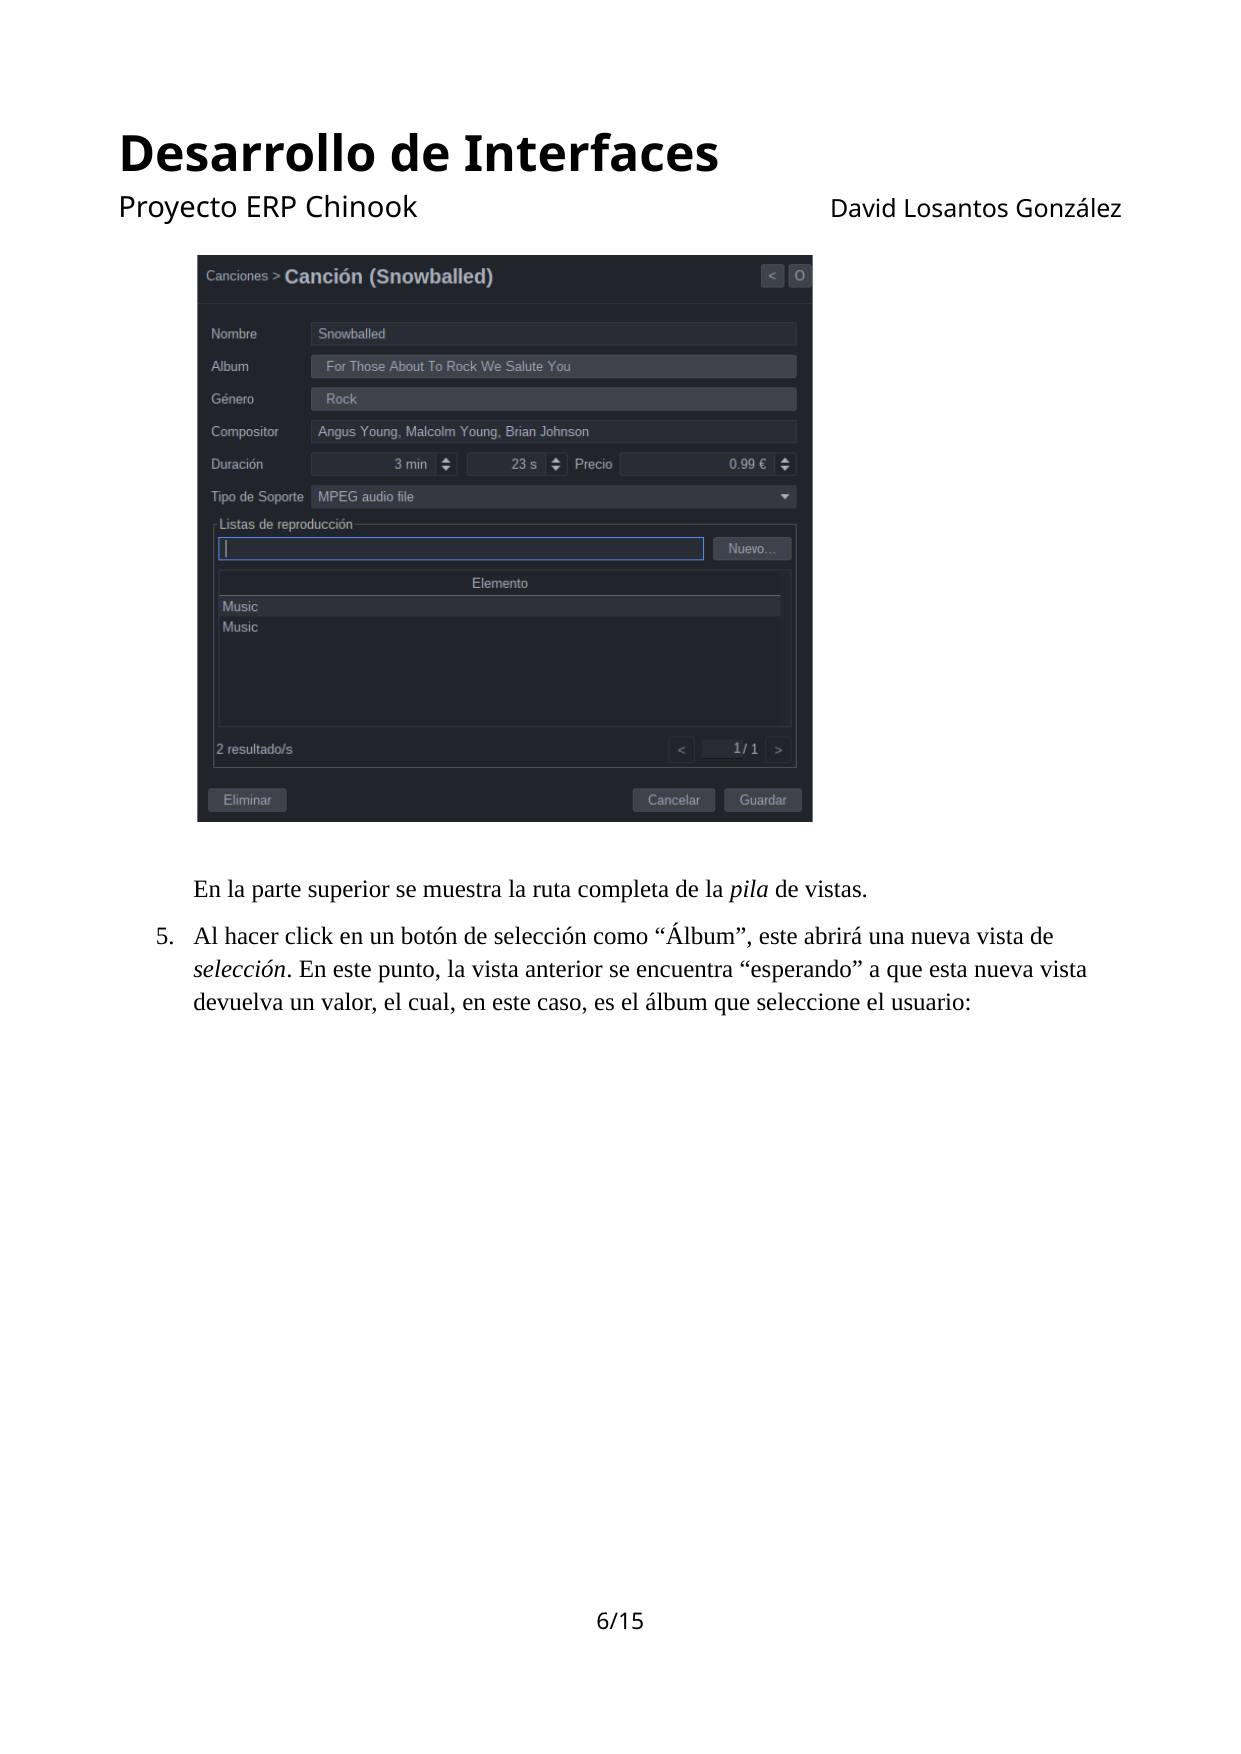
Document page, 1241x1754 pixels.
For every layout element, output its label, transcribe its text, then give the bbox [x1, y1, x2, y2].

list Al hacer click en un botón de selección como “Álbum”, este abrirá una nueva vista de selección. En este punto, la vista anterior se encuentra “esperando” a que esta nueva vista devuelva un valor, el cual, en este caso, es el álbum que seleccione el usuario: [156, 921, 1122, 1016]
list En la parte superior se muestra la ruta completa de la pila de vistas. [156, 874, 1122, 903]
picture [197, 255, 813, 822]
